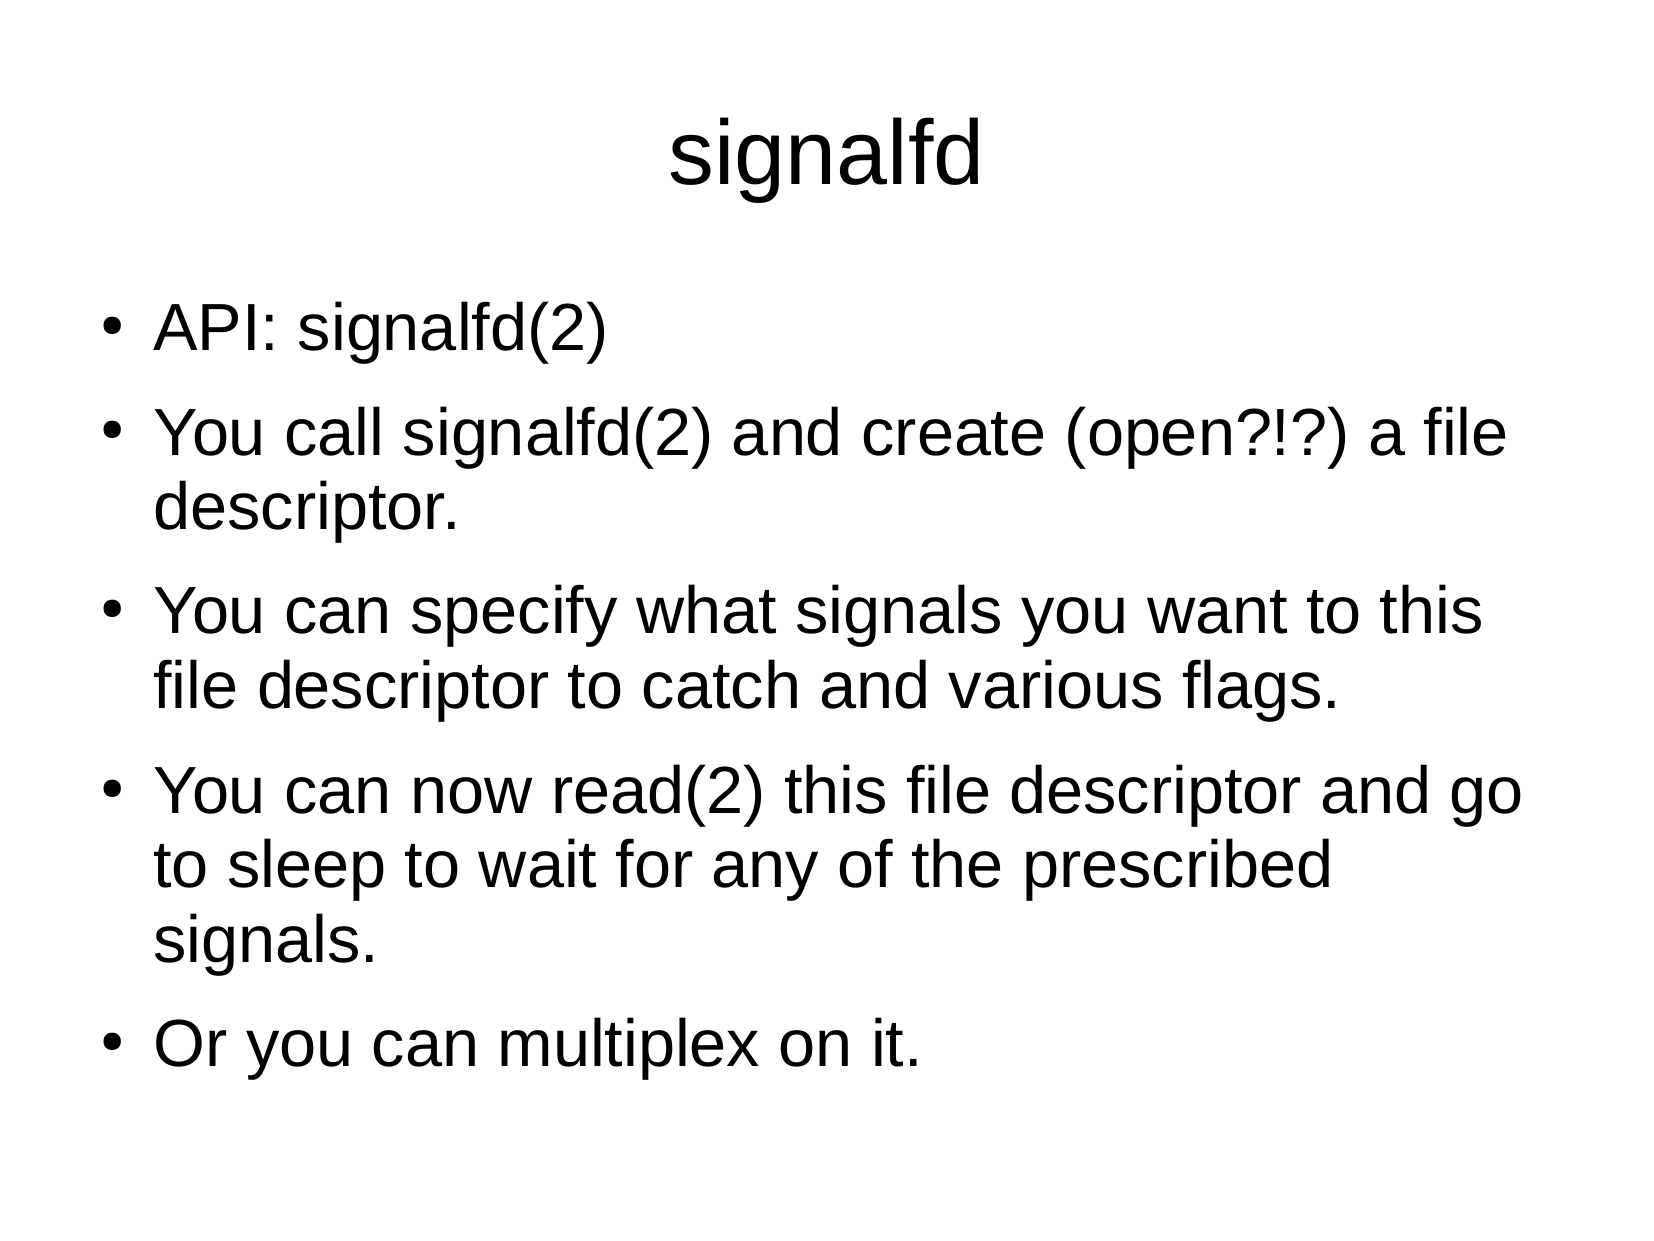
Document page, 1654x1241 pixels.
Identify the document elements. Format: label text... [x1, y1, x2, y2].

list API: signalfd(2) You call signalfd(2) and create (open?!?) a file descriptor. You can specify what signals you want to this file descriptor to catch and various flags. You can now read(2) this file descriptor and go to sleep to wait for any of the prescribed signals. Or you can multiplex on it. [82, 290, 1571, 1109]
title signalfd [82, 49, 1571, 257]
